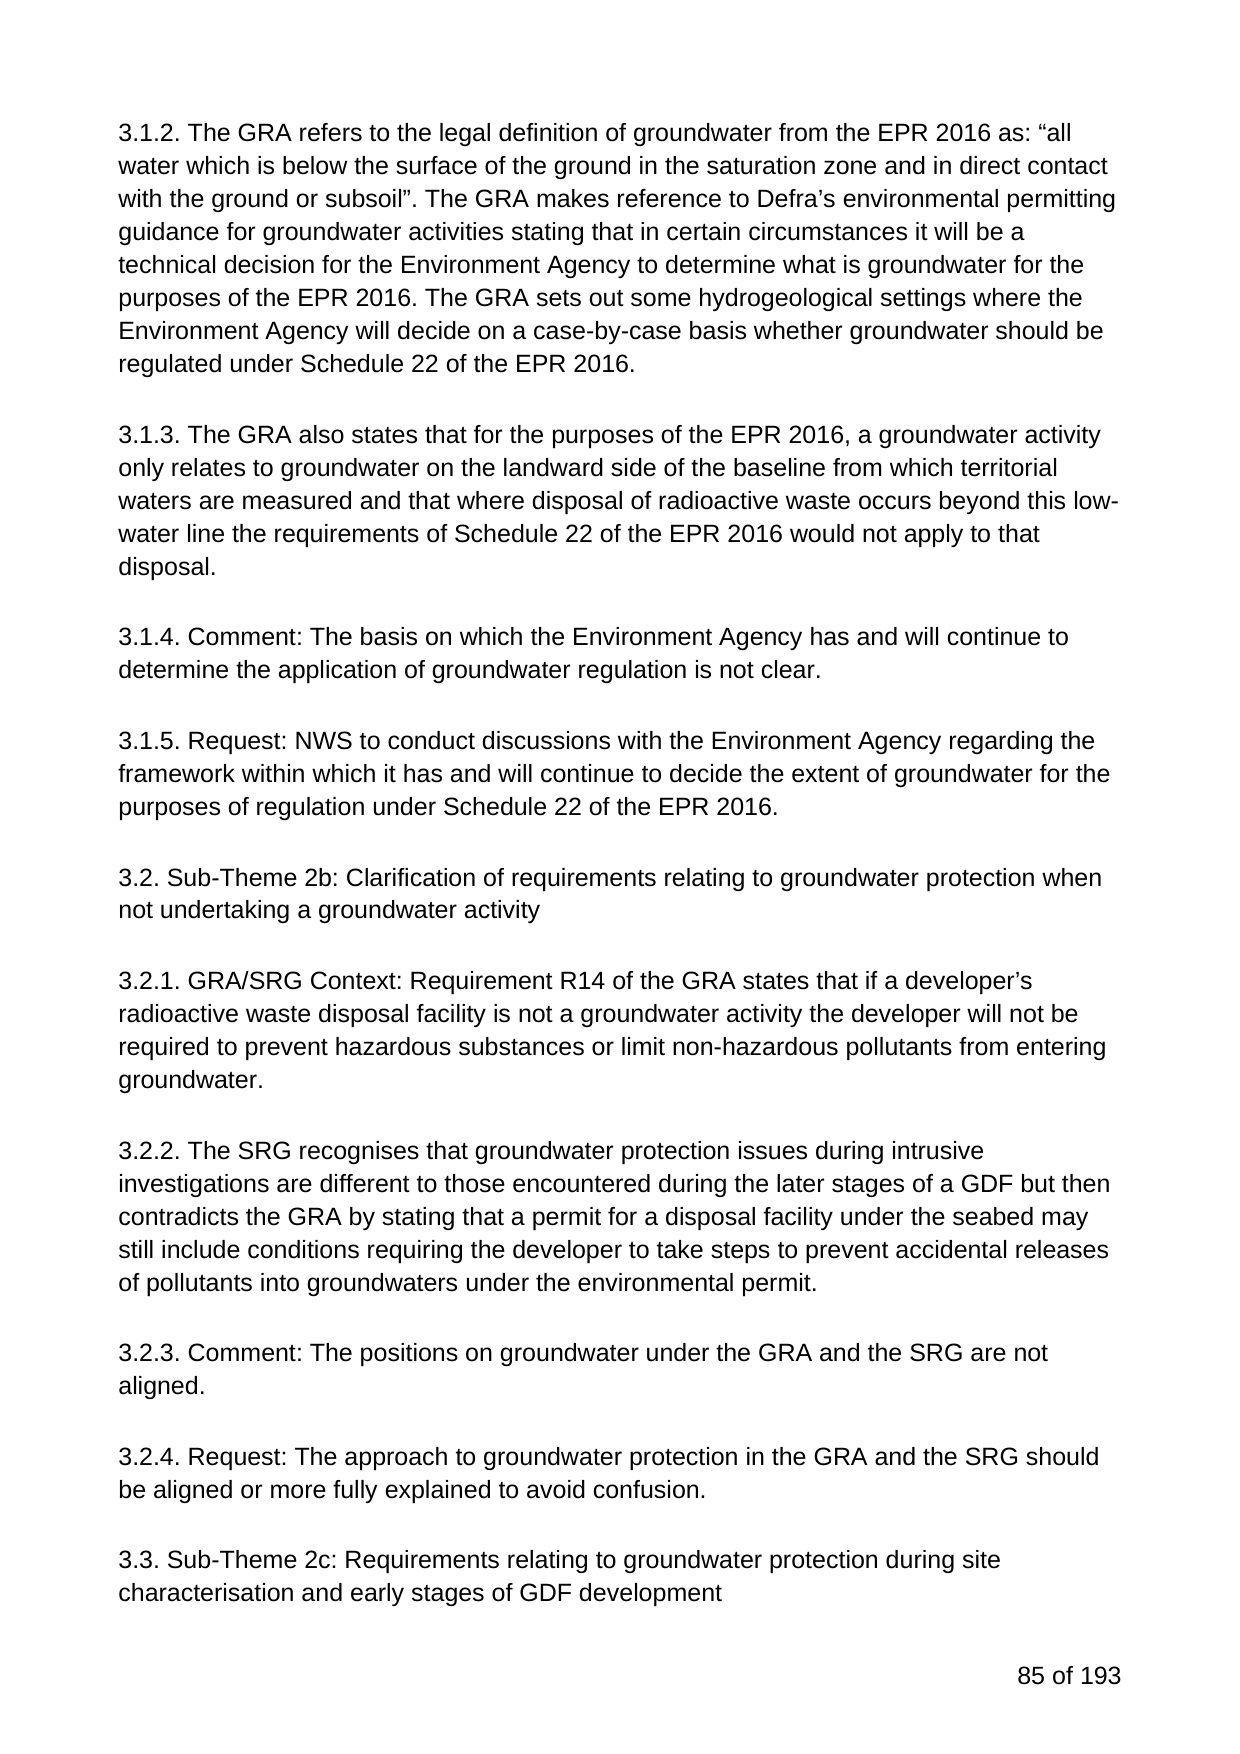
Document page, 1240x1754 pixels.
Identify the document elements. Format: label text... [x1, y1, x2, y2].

text 3.2.3. Comment: The positions on groundwater under the GRA and the SRG are not aligned. [118, 1338, 1121, 1400]
text 3.1.4. Comment: The basis on which the Environment Agency has and will continue to determine the application of groundwater regulation is not clear. [118, 622, 1121, 684]
text 3.1.5. Request: NWS to conduct discussions with the Environment Agency regarding the framework within which it has and will continue to decide the extent of groundwater for the purposes of regulation under Schedule 22 of the EPR 2016. [118, 726, 1121, 821]
text 3.3. Sub-Theme 2c: Requirements relating to groundwater protection during site characterisation and early stages of GDF development [118, 1545, 1121, 1607]
text 3.1.2. The GRA refers to the legal definition of groundwater from the EPR 2016 as: “all water which is below the surface of the ground in the saturation zone and in direct contact with the ground or subsoil”. The GRA makes reference to Defra’s environmental permitting guidance for groundwater activities stating that in certain circumstances it will be a technical decision for the Environment Agency to determine what is groundwater for the purposes of the EPR 2016. The GRA sets out some hydrogeological settings where the Environment Agency will decide on a case-by-case basis whether groundwater should be regulated under Schedule 22 of the EPR 2016. [118, 118, 1121, 378]
text 3.2.1. GRA/SRG Context: Requirement R14 of the GRA states that if a developer’s radioactive waste disposal facility is not a groundwater activity the developer will not be required to prevent hazardous substances or limit non-hazardous pollutants from entering groundwater. [118, 966, 1121, 1094]
text 3.2.4. Request: The approach to groundwater protection in the GRA and the SRG should be aligned or more fully explained to avoid confusion. [118, 1442, 1121, 1503]
text 3.1.3. The GRA also states that for the purposes of the EPR 2016, a groundwater activity only relates to groundwater on the landward side of the baseline from which territorial waters are measured and that where disposal of radioactive waste occurs beyond this low-water line the requirements of Schedule 22 of the EPR 2016 would not apply to that disposal. [118, 420, 1121, 581]
text 3.2.2. The SRG recognises that groundwater protection issues during intrusive investigations are different to those encountered during the later stages of a GDF but then contradicts the GRA by stating that a permit for a disposal facility under the seabed may still include conditions requiring the developer to take steps to prevent accidental releases of pollutants into groundwaters under the environmental permit. [118, 1136, 1121, 1296]
text 3.2. Sub-Theme 2b: Clarification of requirements relating to groundwater protection when not undertaking a groundwater activity [118, 862, 1121, 924]
